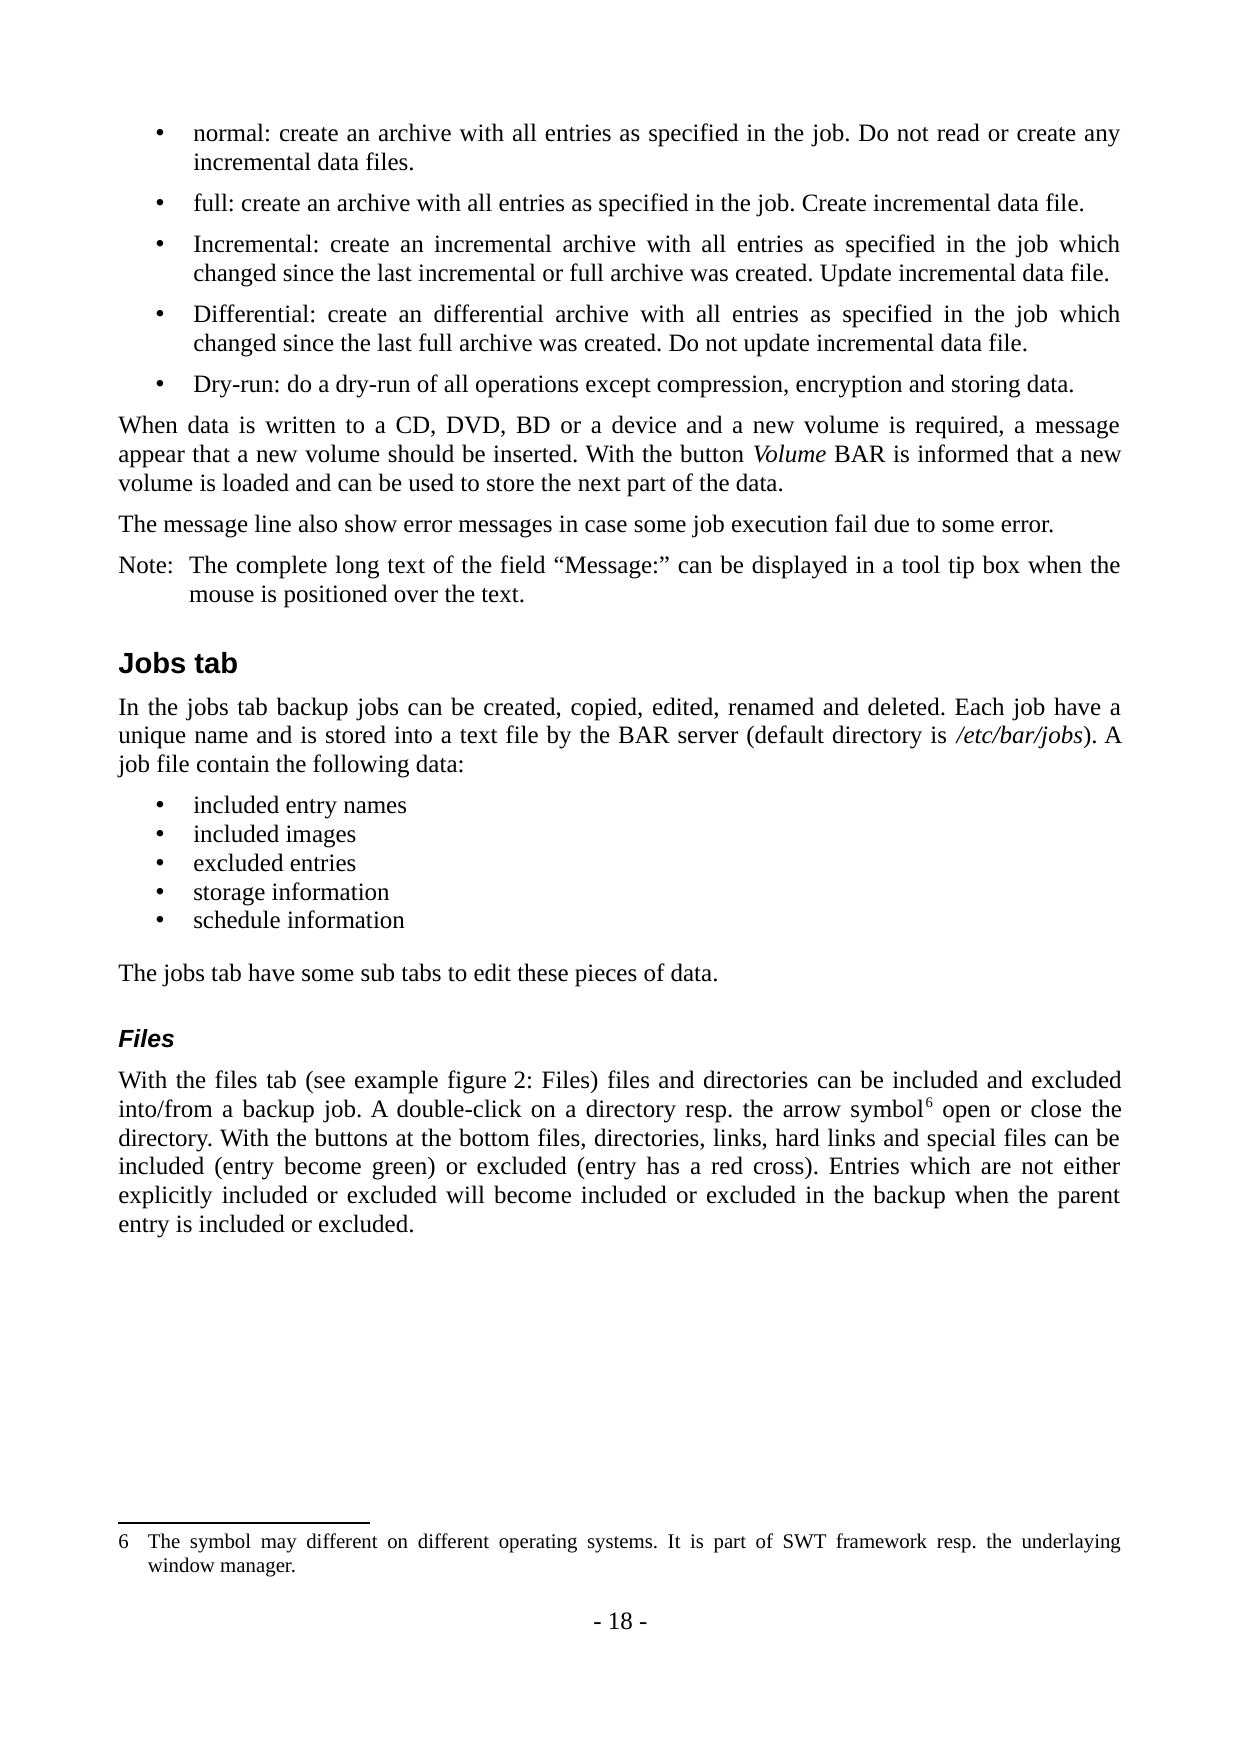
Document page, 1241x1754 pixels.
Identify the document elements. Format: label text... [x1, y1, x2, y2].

list excluded entries [156, 848, 1122, 877]
subtitle Jobs tab [118, 646, 1122, 679]
text The symbol may different on different operating systems. It is part of SWT framework resp. the underlaying window manager. [118, 1529, 1122, 1577]
text The message line also show error messages in case some job execution fail due to some error. [118, 509, 1122, 538]
list full: create an archive with all entries as specified in the job. Create incremental data file. [156, 188, 1122, 217]
list normal: create an archive with all entries as specified in the job. Do not read or create any incremental data files. [156, 118, 1122, 176]
text When data is written to a CD, DVD, BD or a device and a new volume is required, a message appear that a new volume should be inserted. With the button Volume BAR is informed that a new volume is loaded and can be used to store the next part of the data. [118, 411, 1122, 497]
list Incremental: create an incremental archive with all entries as specified in the job which changed since the last incremental or full archive was created. Update incremental data file. [156, 229, 1122, 287]
list Dry-run: do a dry-run of all operations except compression, encryption and storing data. [156, 369, 1122, 398]
list Differential: create an differential archive with all entries as specified in the job which changed since the last full archive was created. Do not update incremental data file. [156, 299, 1122, 357]
text With the files tab (see example figure 2: Files) files and directories can be included and excluded into/from a backup job. A double-click on a directory resp. the arrow symbol open or close the directory. With the buttons at the bottom files, directories, links, hard links and special files can be included (entry become green) or excluded (entry has a red cross). Entries which are not either explicitly included or excluded will become included or excluded in the backup when the parent entry is included or excluded. [118, 1065, 1122, 1238]
text The jobs tab have some sub tabs to edit these pieces of data. [118, 958, 1122, 987]
list schedule information [156, 905, 1122, 934]
list included images [156, 819, 1122, 848]
subtitle Files [118, 1024, 1122, 1053]
text Note: The complete long text of the field “Message:” can be displayed in a tool tip box when the mouse is positioned over the text. [118, 551, 1122, 608]
text In the jobs tab backup jobs can be created, copied, edited, renamed and deleted. Each job have a unique name and is stored into a text file by the BAR server (default directory is /etc/bar/jobs). A job file contain the following data: [118, 692, 1122, 778]
list storage information [156, 877, 1122, 905]
list included entry names [156, 790, 1122, 819]
